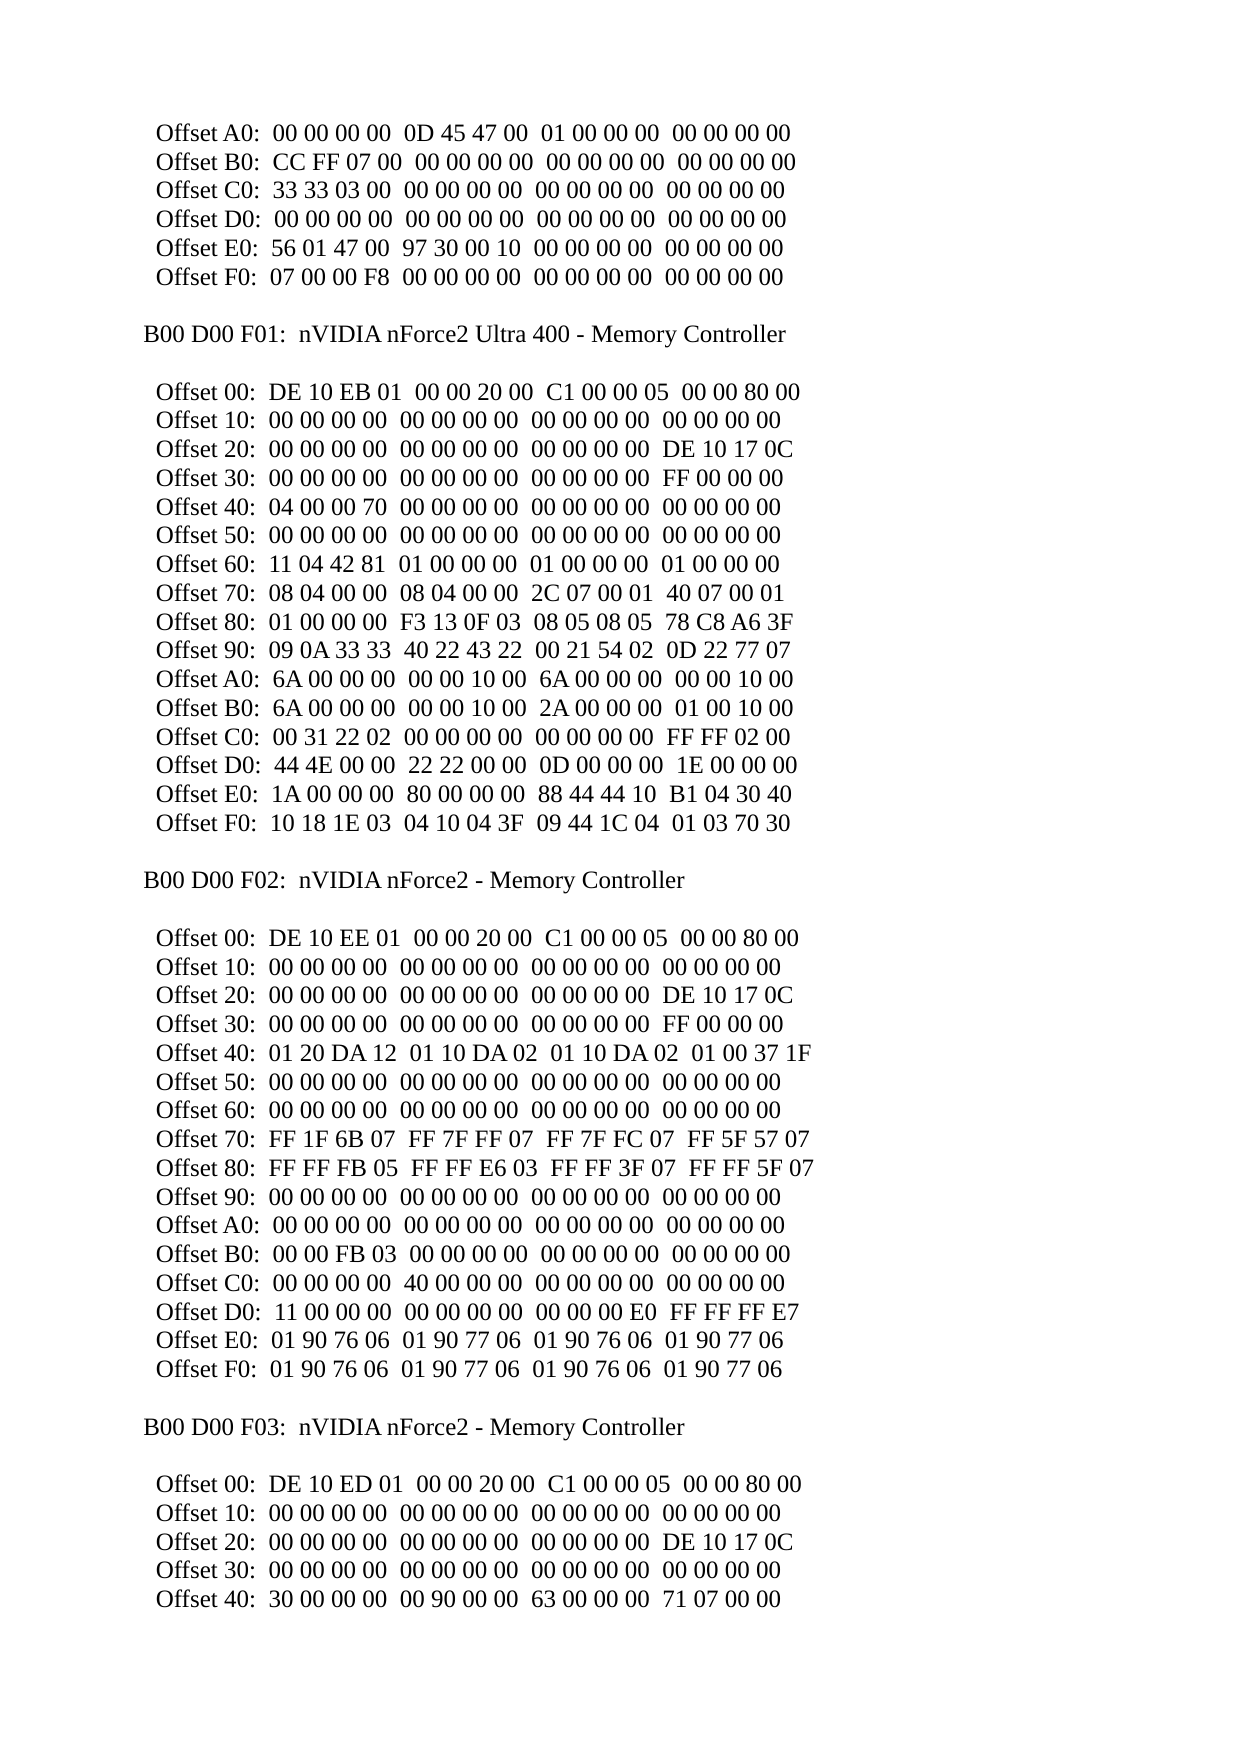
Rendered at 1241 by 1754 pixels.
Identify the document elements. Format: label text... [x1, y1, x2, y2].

text Offset A0: 6A 00 00 00 00 00 10 00 6A 00 00 00 00 00 10 00 [118, 664, 1122, 693]
text Offset 10: 00 00 00 00 00 00 00 00 00 00 00 00 00 00 00 00 [118, 1498, 1122, 1527]
text Offset 80: FF FF FB 05 FF FF E6 03 FF FF 3F 07 FF FF 5F 07 [118, 1153, 1122, 1182]
text Offset 40: 01 20 DA 12 01 10 DA 02 01 10 DA 02 01 00 37 1F [118, 1038, 1122, 1067]
text Offset 60: 11 04 42 81 01 00 00 00 01 00 00 00 01 00 00 00 [118, 549, 1122, 578]
text Offset 00: DE 10 EB 01 00 00 20 00 C1 00 00 05 00 00 80 00 [118, 377, 1122, 406]
text Offset 50: 00 00 00 00 00 00 00 00 00 00 00 00 00 00 00 00 [118, 1067, 1122, 1096]
text Offset 60: 00 00 00 00 00 00 00 00 00 00 00 00 00 00 00 00 [118, 1096, 1122, 1124]
text Offset C0: 00 31 22 02 00 00 00 00 00 00 00 00 FF FF 02 00 [118, 722, 1122, 751]
text Offset 20: 00 00 00 00 00 00 00 00 00 00 00 00 DE 10 17 0C [118, 1527, 1122, 1556]
text Offset 70: 08 04 00 00 08 04 00 00 2C 07 00 01 40 07 00 01 [118, 578, 1122, 607]
text Offset 50: 00 00 00 00 00 00 00 00 00 00 00 00 00 00 00 00 [118, 521, 1122, 549]
text B00 D00 F02: nVIDIA nForce2 - Memory Controller [118, 866, 1122, 894]
text Offset 10: 00 00 00 00 00 00 00 00 00 00 00 00 00 00 00 00 [118, 406, 1122, 434]
text Offset 20: 00 00 00 00 00 00 00 00 00 00 00 00 DE 10 17 0C [118, 434, 1122, 463]
text Offset 30: 00 00 00 00 00 00 00 00 00 00 00 00 00 00 00 00 [118, 1556, 1122, 1584]
text Offset 40: 04 00 00 70 00 00 00 00 00 00 00 00 00 00 00 00 [118, 492, 1122, 521]
text Offset D0: 11 00 00 00 00 00 00 00 00 00 00 E0 FF FF FF E7 [118, 1297, 1122, 1326]
text Offset 80: 01 00 00 00 F3 13 0F 03 08 05 08 05 78 C8 A6 3F [118, 607, 1122, 636]
text Offset 10: 00 00 00 00 00 00 00 00 00 00 00 00 00 00 00 00 [118, 952, 1122, 981]
text Offset 30: 00 00 00 00 00 00 00 00 00 00 00 00 FF 00 00 00 [118, 463, 1122, 492]
text Offset F0: 10 18 1E 03 04 10 04 3F 09 44 1C 04 01 03 70 30 [118, 808, 1122, 837]
text Offset B0: 00 00 FB 03 00 00 00 00 00 00 00 00 00 00 00 00 [118, 1239, 1122, 1268]
text Offset 90: 09 0A 33 33 40 22 43 22 00 21 54 02 0D 22 77 07 [118, 636, 1122, 664]
text Offset 30: 00 00 00 00 00 00 00 00 00 00 00 00 FF 00 00 00 [118, 1009, 1122, 1038]
text Offset 20: 00 00 00 00 00 00 00 00 00 00 00 00 DE 10 17 0C [118, 981, 1122, 1009]
text Offset A0: 00 00 00 00 00 00 00 00 00 00 00 00 00 00 00 00 [118, 1211, 1122, 1239]
text Offset E0: 56 01 47 00 97 30 00 10 00 00 00 00 00 00 00 00 [118, 233, 1122, 262]
text Offset C0: 33 33 03 00 00 00 00 00 00 00 00 00 00 00 00 00 [118, 176, 1122, 204]
text B00 D00 F03: nVIDIA nForce2 - Memory Controller [118, 1412, 1122, 1441]
text Offset F0: 01 90 76 06 01 90 77 06 01 90 76 06 01 90 77 06 [118, 1354, 1122, 1383]
text Offset B0: CC FF 07 00 00 00 00 00 00 00 00 00 00 00 00 00 [118, 147, 1122, 176]
text Offset 40: 30 00 00 00 00 90 00 00 63 00 00 00 71 07 00 00 [118, 1584, 1122, 1613]
text Offset D0: 44 4E 00 00 22 22 00 00 0D 00 00 00 1E 00 00 00 [118, 751, 1122, 779]
text Offset E0: 01 90 76 06 01 90 77 06 01 90 76 06 01 90 77 06 [118, 1326, 1122, 1354]
text Offset B0: 6A 00 00 00 00 00 10 00 2A 00 00 00 01 00 10 00 [118, 693, 1122, 722]
text Offset C0: 00 00 00 00 40 00 00 00 00 00 00 00 00 00 00 00 [118, 1268, 1122, 1297]
text Offset 00: DE 10 ED 01 00 00 20 00 C1 00 00 05 00 00 80 00 [118, 1469, 1122, 1498]
text Offset D0: 00 00 00 00 00 00 00 00 00 00 00 00 00 00 00 00 [118, 204, 1122, 233]
text B00 D00 F01: nVIDIA nForce2 Ultra 400 - Memory Controller [118, 319, 1122, 348]
text Offset F0: 07 00 00 F8 00 00 00 00 00 00 00 00 00 00 00 00 [118, 262, 1122, 291]
text Offset 90: 00 00 00 00 00 00 00 00 00 00 00 00 00 00 00 00 [118, 1182, 1122, 1211]
text Offset 00: DE 10 EE 01 00 00 20 00 C1 00 00 05 00 00 80 00 [118, 923, 1122, 952]
text Offset 70: FF 1F 6B 07 FF 7F FF 07 FF 7F FC 07 FF 5F 57 07 [118, 1124, 1122, 1153]
text Offset E0: 1A 00 00 00 80 00 00 00 88 44 44 10 B1 04 30 40 [118, 779, 1122, 808]
text Offset A0: 00 00 00 00 0D 45 47 00 01 00 00 00 00 00 00 00 [118, 118, 1122, 147]
